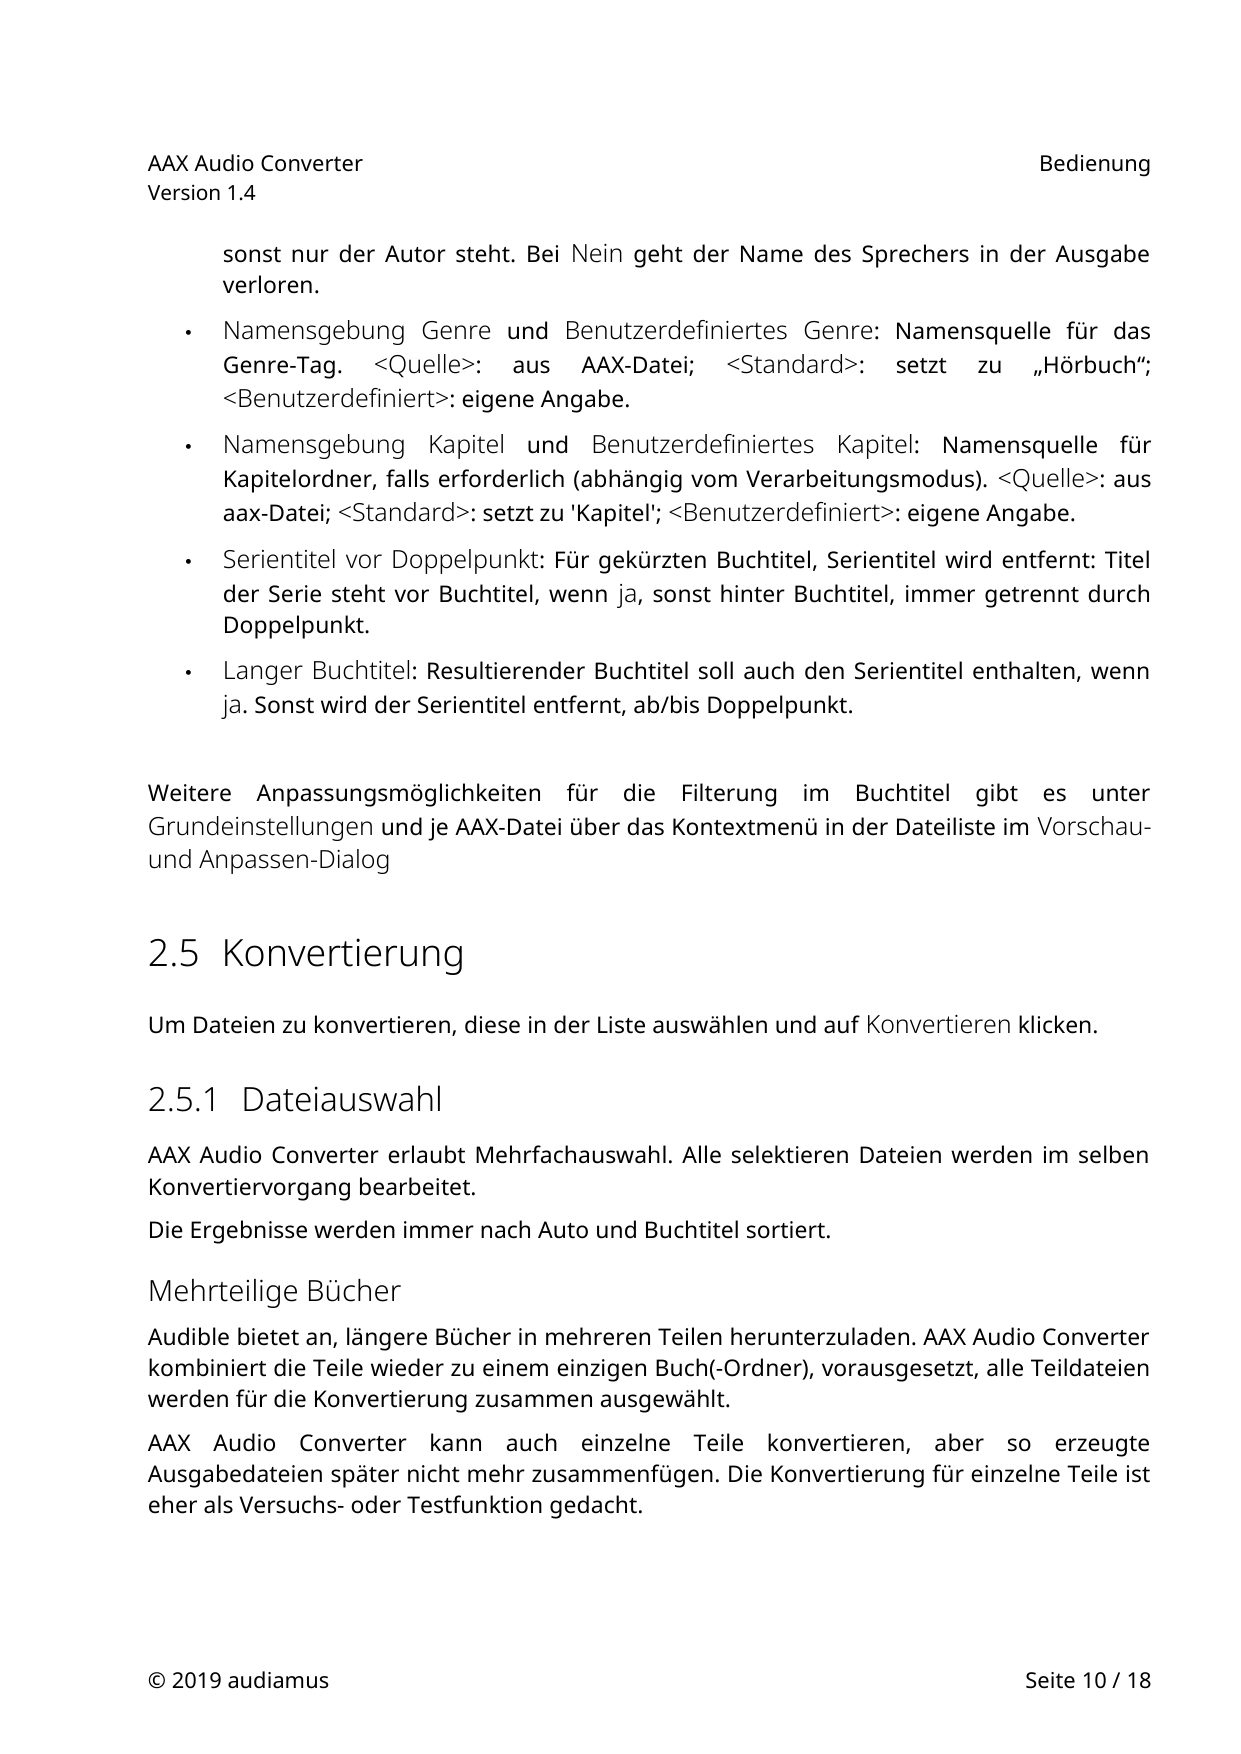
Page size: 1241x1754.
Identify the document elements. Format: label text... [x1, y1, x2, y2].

subtitle Dateiauswahl [148, 1076, 1152, 1121]
subtitle Mehrteilige Bücher [148, 1270, 1152, 1310]
list Namensgebung Genre und Benutzerdefiniertes Genre: Namensquelle für das Genre-Tag. <Quelle>: aus AAX-Datei; <Standard>: setzt zu „Hörbuch“; <Benutzerdefiniert>: eigene Angabe. [185, 313, 1152, 415]
list Serientitel vor Doppelpunkt: Für gekürzten Buchtitel, Serientitel wird entfernt: Titel der Serie steht vor Buchtitel, wenn ja, sonst hinter Buchtitel, immer getrennt durch Doppelpunkt. [185, 541, 1152, 641]
text Um Dateien zu konvertieren, diese in der Liste auswählen und auf Konvertieren klicken. [148, 1007, 1152, 1041]
list Langer Buchtitel: Resultierender Buchtitel soll auch den Serientitel enthalten, wenn ja. Sonst wird der Serientitel entfernt, ab/bis Doppelpunkt. [185, 653, 1152, 721]
text Die Ergebnisse werden immer nach Auto und Buchtitel sortiert. [148, 1214, 1152, 1245]
text AAX Audio Converter erlaubt Mehrfachauswahl. Alle selektieren Dateien werden im selben Konvertiervorgang bearbeitet. [148, 1139, 1152, 1202]
text Audible bietet an, längere Bücher in mehreren Teilen herunterzuladen. AAX Audio Converter kombiniert die Teile wieder zu einem einzigen Buch(-Ordner), vorausgesetzt, alle Teildateien werden für die Konvertierung zusammen ausgewählt. [148, 1321, 1152, 1414]
list sonst nur der Autor steht. Bei Nein geht der Name des Sprechers in der Ausgabe verloren. [185, 235, 1152, 301]
list Namensgebung Kapitel und Benutzerdefiniertes Kapitel: Namensquelle für Kapitelordner, falls erforderlich (abhängig vom Verarbeitungsmodus). <Quelle>: aus aax-Datei; <Standard>: setzt zu 'Kapitel'; <Benutzerdefiniert>: eigene Angabe. [185, 427, 1152, 529]
subtitle Konvertierung [148, 926, 1152, 977]
text AAX Audio Converter kann auch einzelne Teile konvertieren, aber so erzeugte Ausgabedateien später nicht mehr zusammenfügen. Die Konvertierung für einzelne Teile ist eher als Versuchs- oder Testfunktion gedacht. [148, 1427, 1152, 1520]
text Weitere Anpassungsmöglichkeiten für die Filterung im Buchtitel gibt es unter Grundeinstellungen und je AAX-Datei über das Kontextmenü in der Dateiliste im Vorschau- und Anpassen-Dialog [148, 777, 1152, 876]
